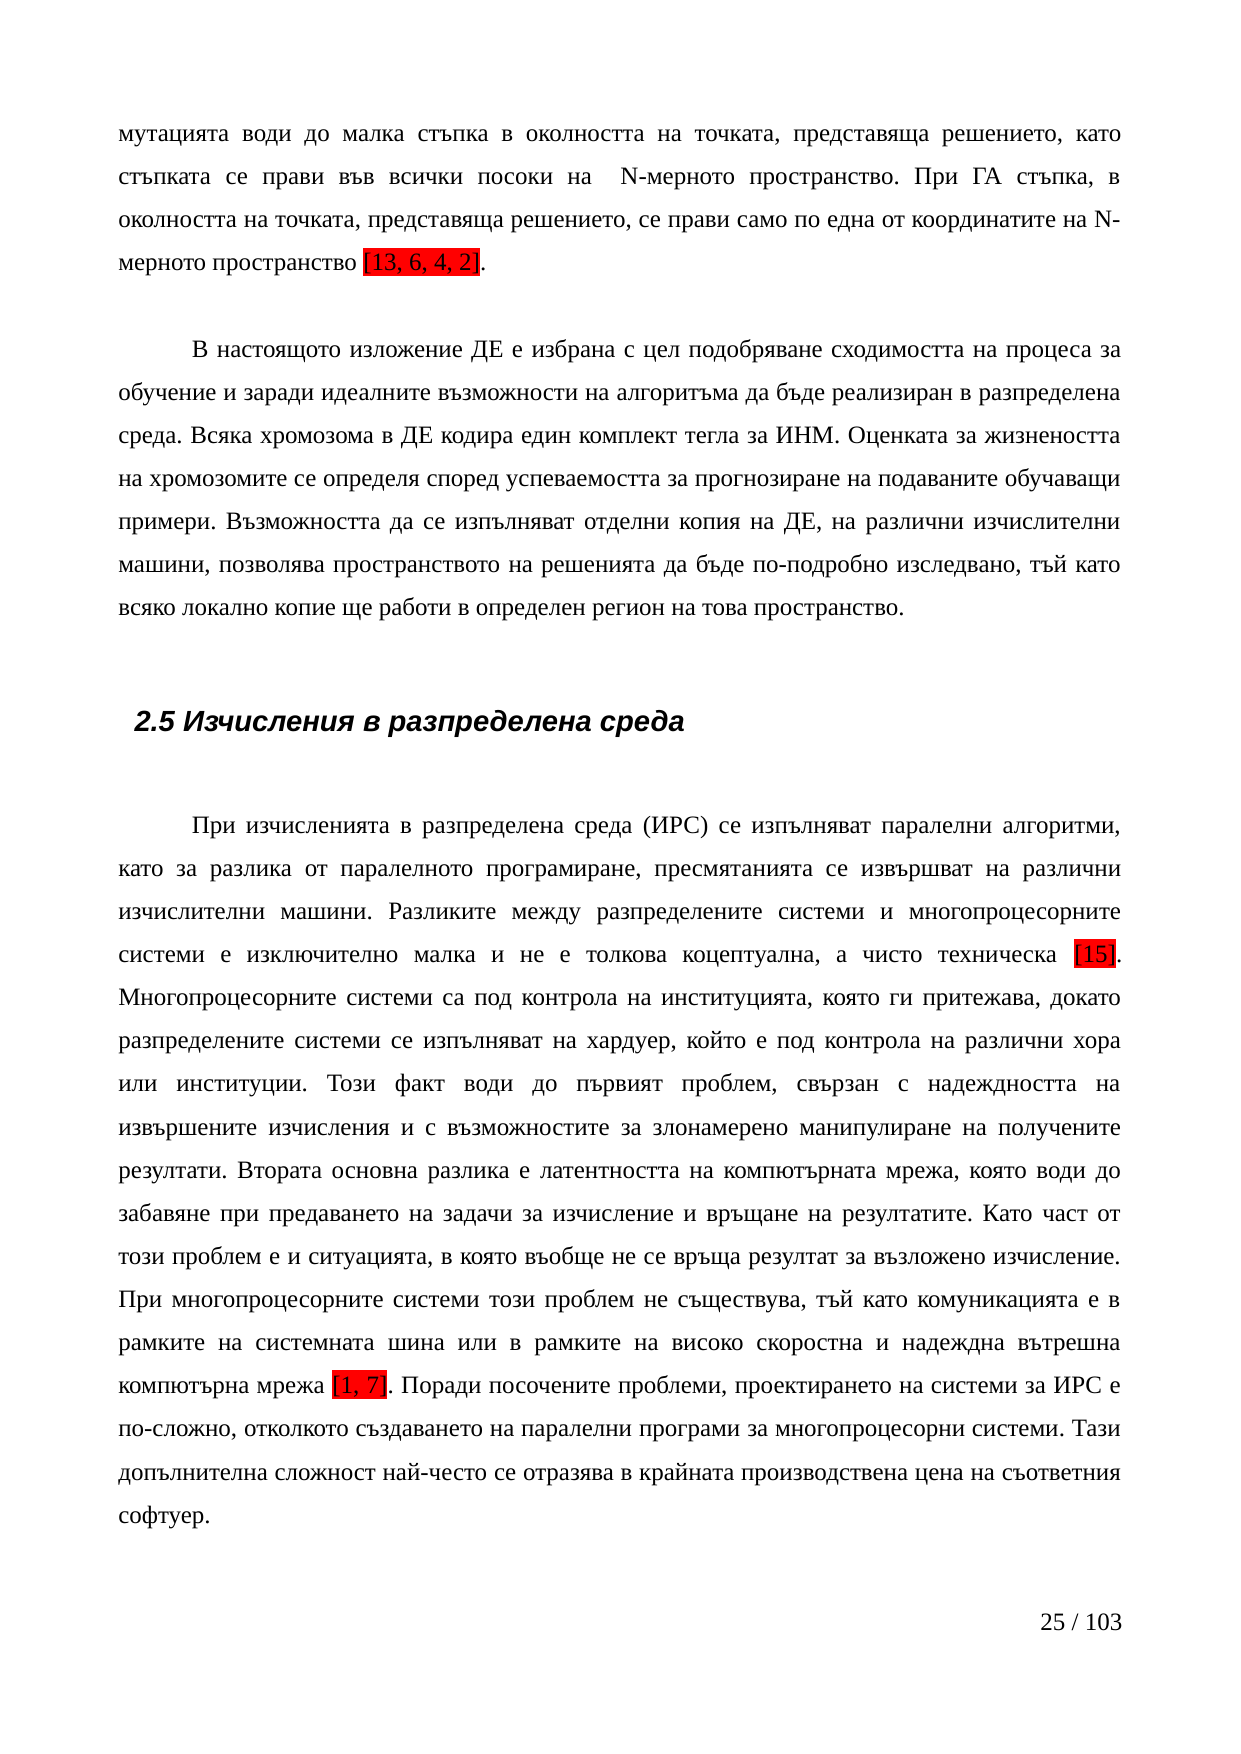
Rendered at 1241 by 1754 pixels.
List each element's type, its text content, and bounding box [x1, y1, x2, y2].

subtitle 2.5 Изчисления в разпределена среда [118, 704, 1122, 737]
text При изчисленията в разпределена среда (ИРС) се изпълняват паралелни алгоритми, като за разлика от паралелното програмиране, пресмятанията се извършват на различни изчислителни машини. Разликите между разпределените системи и многопроцесорните системи е изключително малка и не е толкова коцептуална, а чисто техническа [15]. Многопроцесорните системи са под контрола на институцията, която ги притежава, докато разпределените системи се изпълняват на хардуер, който е под контрола на различни хора или институции. Този факт води до първият проблем, свързан с надеждността на извършените изчисления и с възможностите за злонамерено манипулиране на получените резултати. Втората основна разлика е латентността на компютърната мрежа, която води до забавяне при предаването на задачи за изчисление и връщане на резултатите. Като част от този проблем е и ситуацията, в която въобще не се връща резултат за възложено изчисление. При многопроцесорните системи този проблем не съществува, тъй като комуникацията е в рамките на системната шина или в рамките на високо скоростна и надеждна вътрешна компютърна мрежа [1, 7]. Поради посочените проблеми, проектирането на системи за ИРС е по-сложно, отколкото създаването на паралелни програми за многопроцесорни системи. Тази допълнителна сложност най-често се отразява в крайната производствена цена на съответния софтуер. [118, 810, 1122, 1528]
text В настоящото изложение ДЕ е избрана с цел подобряване сходимостта на процеса за обучение и заради идеалните възможности на алгоритъма да бъде реализиран в разпределена среда. Всяка хромозома в ДЕ кодира един комплект тегла за ИНМ. Оценката за жизнеността на хромозомите се определя според успеваемостта за прогнозиране на подаваните обучаващи примери. Възможността да се изпълняват отделни копия на ДЕ, на различни изчислителни машини, позволява пространството на решенията да бъде по-подробно изследвано, тъй като всяко локално копие ще работи в определен регион на това пространство. [118, 334, 1122, 621]
text мутацията води до малка стъпка в околността на точката, представяща решението, като стъпката се прави във всички посоки на N-мерното пространство. При ГА стъпка, в околността на точката, представяща решението, се прави само по една от координатите на N-мерното пространство [13, 6, 4, 2]. [118, 118, 1122, 276]
